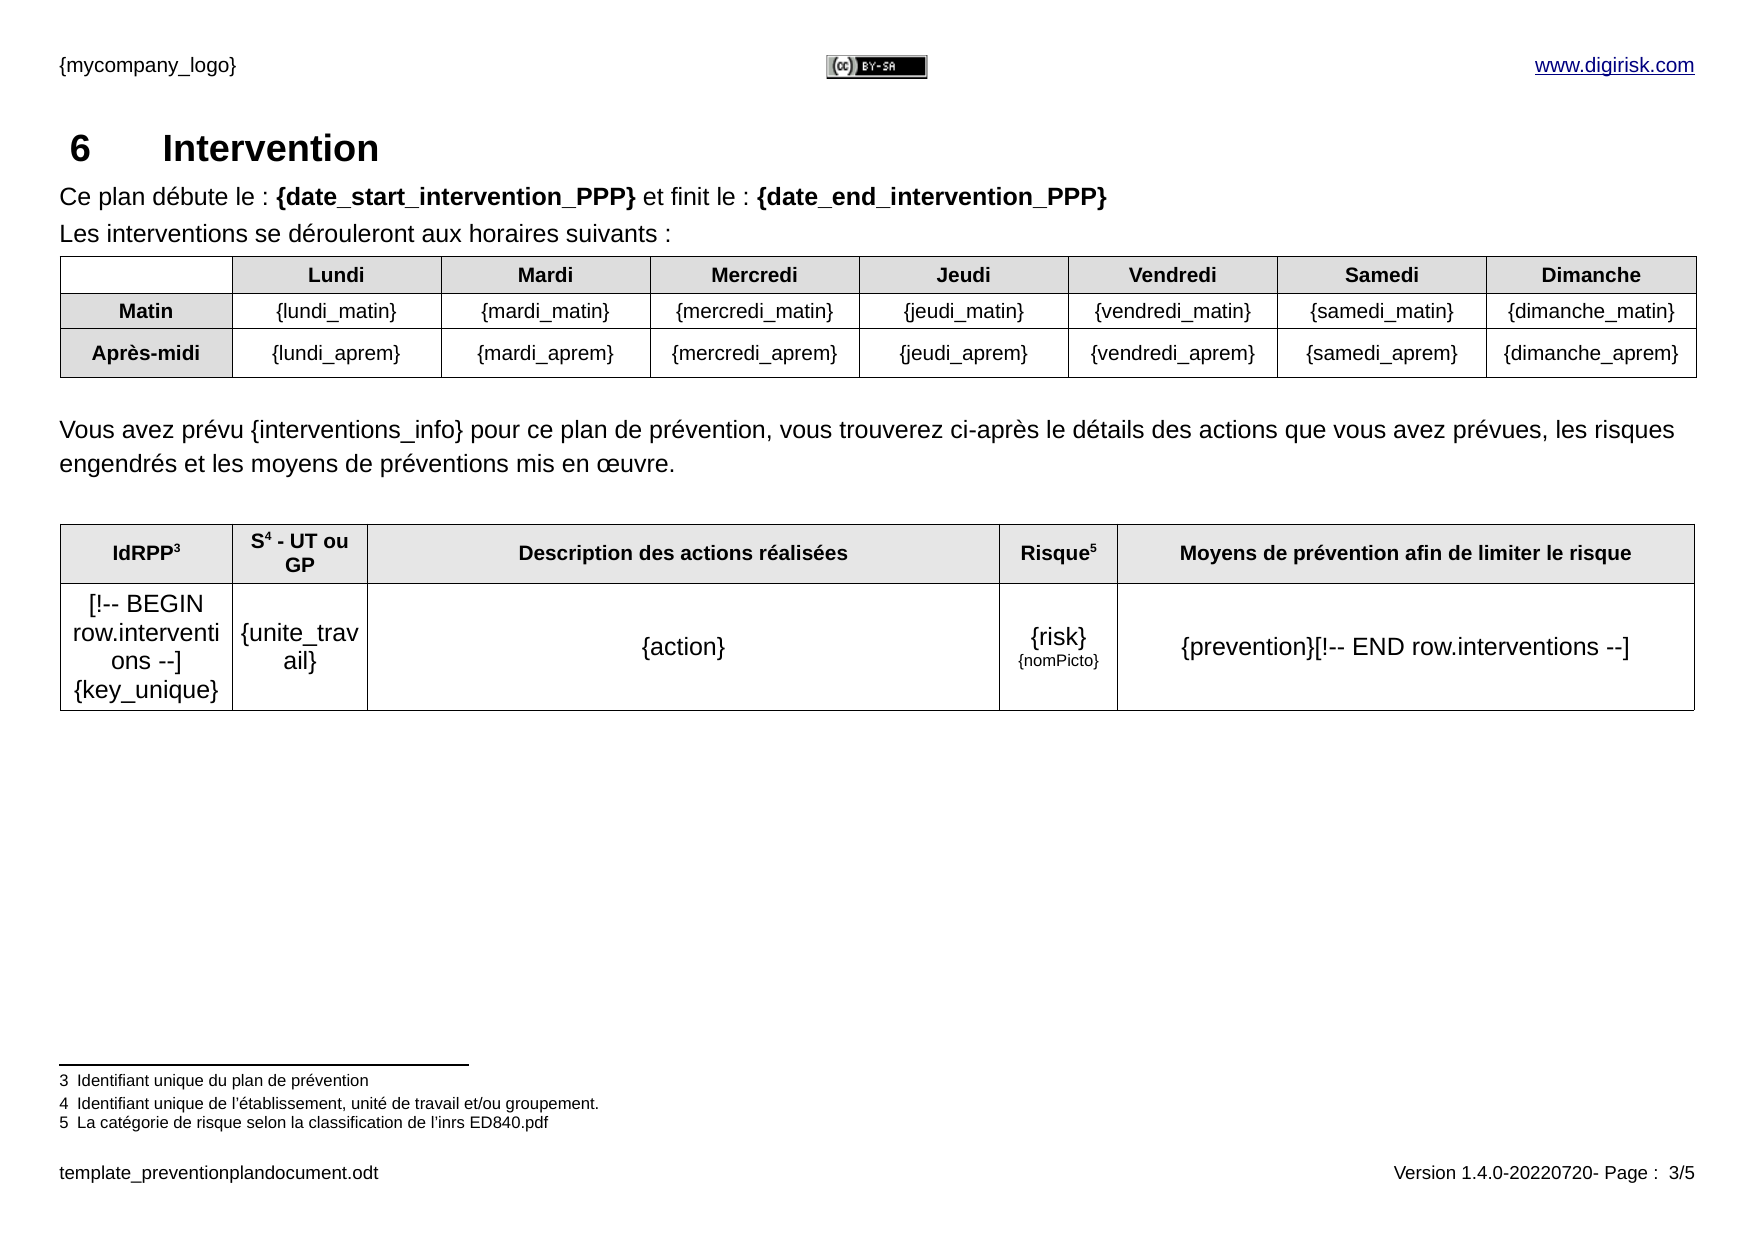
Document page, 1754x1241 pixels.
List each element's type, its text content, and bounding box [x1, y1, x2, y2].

table_header S - UT ou GP [233, 525, 367, 583]
table_cell {prevention}[!-- END row.interventions --] [1118, 584, 1694, 709]
table_cell {lundi_aprem} [233, 329, 441, 377]
table_cell {lundi_matin} [233, 294, 441, 328]
table_header Moyens de prévention afin de limiter le risque [1118, 525, 1694, 583]
table_cell {action} [368, 584, 999, 709]
table_header Lundi [233, 257, 441, 293]
subtitle Intervention [59, 126, 1695, 169]
picture [826, 55, 928, 79]
table_cell {samedi_matin} [1278, 294, 1486, 328]
table_header Description des actions réalisées [368, 525, 999, 583]
table_cell {samedi_aprem} [1278, 329, 1486, 377]
text Les interventions se dérouleront aux horaires suivants : [59, 219, 1695, 248]
table_cell {mercredi_aprem} [651, 329, 859, 377]
table_cell {risk} {nomPicto} [1000, 584, 1117, 709]
table_cell Matin [61, 294, 232, 328]
text Ce plan débute le : {date_start_intervention_PPP} et finit le : {date_end_intervention_PPP} [59, 182, 1695, 211]
table_cell {dimanche_aprem} [1487, 329, 1696, 377]
table_cell {mardi_matin} [442, 294, 650, 328]
table_cell {mercredi_matin} [651, 294, 859, 328]
table_cell {vendredi_matin} [1069, 294, 1277, 328]
table_cell {mardi_aprem} [442, 329, 650, 377]
table_cell {vendredi_aprem} [1069, 329, 1277, 377]
table_header Risque [1000, 525, 1117, 583]
table_header [61, 257, 232, 293]
table_cell Après-midi [61, 329, 232, 377]
table_header Jeudi [860, 257, 1068, 293]
table_cell {jeudi_aprem} [860, 329, 1068, 377]
table_cell [!-- BEGIN row.interventions --]{key_unique} [61, 584, 232, 709]
table_header IdRPP [61, 525, 232, 583]
table_cell {jeudi_matin} [860, 294, 1068, 328]
text Vous avez prévu {interventions_info} pour ce plan de prévention, vous trouverez ci-après le détails des actions que vous avez prévues, les risques engendrés et les moyens de préventions mis en œuvre. [59, 414, 1695, 478]
table_header Mardi [442, 257, 650, 293]
table_cell {dimanche_matin} [1487, 294, 1696, 328]
table_cell {unite_travail} [233, 584, 367, 709]
table_header Mercredi [651, 257, 859, 293]
table_header Dimanche [1487, 257, 1696, 293]
table_header Samedi [1278, 257, 1486, 293]
table_header Vendredi [1069, 257, 1277, 293]
